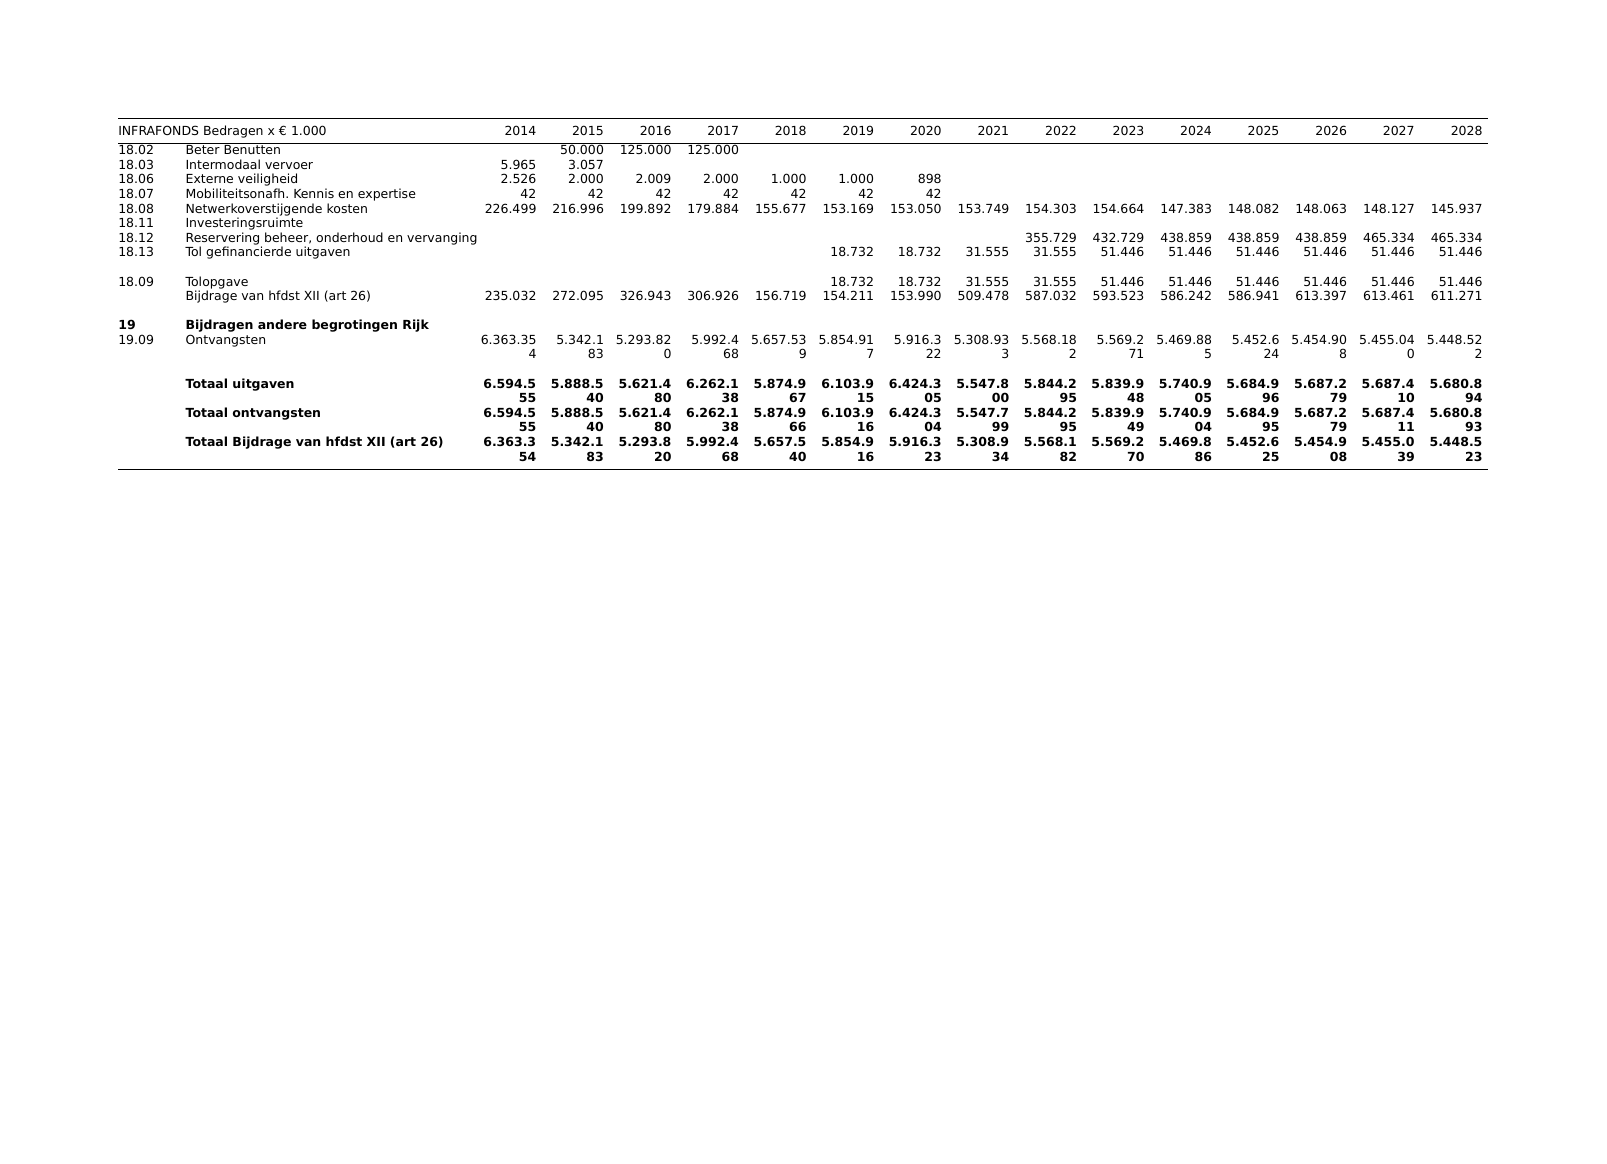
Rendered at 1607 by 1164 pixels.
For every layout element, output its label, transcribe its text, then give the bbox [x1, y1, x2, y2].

table_cell Reservering beheer, onderhoud en vervanging [180, 231, 609, 245]
table_cell 125.000 [610, 144, 677, 158]
table_cell 586.242 [1150, 289, 1218, 303]
table_cell 51.446 [1083, 274, 1150, 289]
table_cell 5.687.279 [1285, 406, 1353, 435]
table_cell Tol gefinancierde uitgaven [180, 245, 474, 260]
table_cell [745, 362, 812, 376]
table_cell 5.448.522 [1420, 333, 1488, 362]
table_cell [474, 245, 542, 260]
table_cell [745, 274, 812, 289]
table_header 2024 [1150, 119, 1218, 143]
table_cell [542, 216, 609, 231]
table_cell [1218, 144, 1285, 158]
table_cell 5.740.905 [1150, 376, 1218, 406]
table_cell 5.448.523 [1420, 435, 1488, 469]
table_cell [812, 318, 880, 333]
table_header 2019 [812, 119, 880, 143]
table_header 2023 [1083, 119, 1150, 143]
table_cell 42 [474, 187, 542, 201]
table_cell [947, 362, 1015, 376]
table_cell 148.082 [1218, 201, 1285, 216]
table_cell 5.916.322 [880, 333, 947, 362]
table_cell 432.729 [1083, 231, 1150, 245]
table_cell [610, 216, 677, 231]
table_cell [1353, 144, 1420, 158]
table_cell 586.941 [1218, 289, 1285, 303]
table_cell [745, 158, 812, 172]
table_cell [1150, 318, 1218, 333]
table_cell [745, 245, 812, 260]
table_cell 147.383 [1150, 201, 1218, 216]
table_cell 5.740.904 [1150, 406, 1218, 435]
table_cell [1015, 362, 1082, 376]
table_cell 5.874.966 [745, 406, 812, 435]
table_cell [947, 172, 1015, 187]
table_cell Netwerkoverstijgende kosten [180, 201, 474, 216]
table_cell [610, 231, 677, 245]
table_header 2018 [745, 119, 812, 143]
table_cell [474, 260, 542, 274]
table_cell 6.363.354 [474, 435, 542, 469]
table_cell [1015, 172, 1082, 187]
table_cell [118, 376, 179, 406]
table_cell Mobiliteitsonafh. Kennis en expertise [180, 187, 474, 201]
table_cell [118, 289, 179, 303]
table_cell Tolopgave [180, 274, 474, 289]
table_cell 5.569.270 [1083, 435, 1150, 469]
table_cell [1420, 172, 1488, 187]
table_cell 5.469.885 [1150, 333, 1218, 362]
table_cell [745, 231, 812, 245]
table_cell [812, 362, 880, 376]
table_cell 5.621.480 [610, 406, 677, 435]
table_cell [1353, 318, 1420, 333]
table_cell 272.095 [542, 289, 609, 303]
table_cell 155.677 [745, 201, 812, 216]
table_cell 31.555 [1015, 274, 1082, 289]
table_cell [1353, 187, 1420, 201]
table_cell [880, 144, 947, 158]
table_cell 6.262.138 [677, 406, 744, 435]
table_cell [1083, 187, 1150, 201]
table_cell [1015, 187, 1082, 201]
table_cell [677, 318, 744, 333]
table_cell [1218, 304, 1285, 318]
table_cell [947, 216, 1015, 231]
table_cell [1083, 362, 1150, 376]
table_cell 5.547.799 [947, 406, 1015, 435]
table_cell 5.568.182 [1015, 435, 1082, 469]
table_cell 5.844.295 [1015, 406, 1082, 435]
table_cell [1015, 260, 1082, 274]
table_cell Externe veiligheid [180, 172, 474, 187]
table_cell 5.854.917 [812, 333, 880, 362]
table_cell 154.211 [812, 289, 880, 303]
table_cell [677, 231, 744, 245]
table_cell [542, 245, 609, 260]
table_cell [1083, 158, 1150, 172]
table_cell 51.446 [1285, 245, 1353, 260]
table_cell [118, 435, 179, 469]
table_cell [474, 274, 542, 289]
table_cell 31.555 [1015, 245, 1082, 260]
table_cell [1150, 158, 1218, 172]
table_cell 5.687.410 [1353, 376, 1420, 406]
table_cell [812, 231, 880, 245]
table_cell [1353, 158, 1420, 172]
table_cell 5.992.468 [677, 435, 744, 469]
table_cell [1150, 260, 1218, 274]
table_cell 145.937 [1420, 201, 1488, 216]
table_cell [880, 318, 947, 333]
table_cell Totaal uitgaven [180, 376, 474, 406]
table_cell [812, 144, 880, 158]
table_cell [474, 304, 542, 318]
table_cell [1083, 304, 1150, 318]
table_cell 42 [745, 187, 812, 201]
table_cell Bijdragen andere begrotingen Rijk [180, 318, 474, 333]
table_cell [677, 158, 744, 172]
table_cell 6.363.354 [474, 333, 542, 362]
table_cell 5.657.540 [745, 435, 812, 469]
table_cell [677, 245, 744, 260]
table_cell 1.000 [745, 172, 812, 187]
table_cell [1218, 318, 1285, 333]
table_cell [745, 304, 812, 318]
table_cell 5.680.894 [1420, 376, 1488, 406]
table_cell 18.12 [118, 231, 179, 245]
table_cell 5.839.949 [1083, 406, 1150, 435]
table_cell 51.446 [1420, 245, 1488, 260]
table_cell 148.127 [1353, 201, 1420, 216]
table_cell [1353, 216, 1420, 231]
table_cell [745, 318, 812, 333]
table_cell 5.916.323 [880, 435, 947, 469]
table_cell 51.446 [1150, 245, 1218, 260]
table_header 2015 [542, 119, 609, 143]
table_cell [947, 158, 1015, 172]
table_cell 5.684.996 [1218, 376, 1285, 406]
table_cell 5.454.908 [1285, 333, 1353, 362]
table_cell 613.397 [1285, 289, 1353, 303]
table_cell 5.452.625 [1218, 435, 1285, 469]
table_cell [1150, 362, 1218, 376]
table_cell 3.057 [542, 158, 609, 172]
table_cell 153.169 [812, 201, 880, 216]
table_cell 5.455.040 [1353, 333, 1420, 362]
table_cell 50.000 [542, 144, 609, 158]
table_cell 154.303 [1015, 201, 1082, 216]
table_cell [947, 144, 1015, 158]
table_cell 18.732 [812, 274, 880, 289]
table_cell 5.342.183 [542, 333, 609, 362]
table_cell [1353, 260, 1420, 274]
table_cell 438.859 [1218, 231, 1285, 245]
table_cell [1218, 172, 1285, 187]
table_cell [880, 304, 947, 318]
table_cell 355.729 [1015, 231, 1082, 245]
table_cell 51.446 [1420, 274, 1488, 289]
table_cell [180, 304, 474, 318]
table_cell [1420, 362, 1488, 376]
table_cell [180, 362, 474, 376]
table_cell [1420, 144, 1488, 158]
table_cell 18.13 [118, 245, 179, 260]
table_cell [542, 304, 609, 318]
table_cell 5.965 [474, 158, 542, 172]
table_cell [1285, 318, 1353, 333]
table_cell [1285, 187, 1353, 201]
table_cell [1150, 187, 1218, 201]
table_cell 5.874.967 [745, 376, 812, 406]
table_cell Intermodaal vervoer [180, 158, 474, 172]
table_cell 5.680.893 [1420, 406, 1488, 435]
table_cell [1420, 158, 1488, 172]
table_cell 326.943 [610, 289, 677, 303]
table_header 2022 [1015, 119, 1082, 143]
table_cell [1083, 216, 1150, 231]
table_cell 2.000 [677, 172, 744, 187]
table_cell 5.547.800 [947, 376, 1015, 406]
table_cell 5.621.480 [610, 376, 677, 406]
table_cell [610, 158, 677, 172]
table_cell 306.926 [677, 289, 744, 303]
table_cell 5.844.295 [1015, 376, 1082, 406]
table_cell 5.455.039 [1353, 435, 1420, 469]
table_cell 153.749 [947, 201, 1015, 216]
table_cell [542, 318, 609, 333]
table_cell [1218, 260, 1285, 274]
table_cell Totaal Bijdrage van hfdst XII (art 26) [180, 435, 474, 469]
table_cell 898 [880, 172, 947, 187]
table_cell [474, 362, 542, 376]
table_cell [812, 260, 880, 274]
table_cell 179.884 [677, 201, 744, 216]
table_header 2025 [1218, 119, 1285, 143]
table_cell [1218, 362, 1285, 376]
table_cell [1015, 144, 1082, 158]
table_cell 154.664 [1083, 201, 1150, 216]
table_cell 31.555 [947, 245, 1015, 260]
table_cell 18.06 [118, 172, 179, 187]
table_cell 153.050 [880, 201, 947, 216]
table_cell 51.446 [1353, 274, 1420, 289]
table_cell [1285, 260, 1353, 274]
table_cell 5.308.933 [947, 333, 1015, 362]
table_cell [1285, 158, 1353, 172]
table_cell 5.888.540 [542, 406, 609, 435]
table_cell [677, 274, 744, 289]
table_cell 226.499 [474, 201, 542, 216]
table_cell [947, 304, 1015, 318]
table_cell 611.271 [1420, 289, 1488, 303]
table_cell 5.569.271 [1083, 333, 1150, 362]
table_cell [610, 245, 677, 260]
table_cell [118, 304, 179, 318]
table_header 2014 [474, 119, 542, 143]
table_cell [947, 231, 1015, 245]
table_cell [1015, 304, 1082, 318]
table_cell 18.732 [880, 274, 947, 289]
table_cell Beter Benutten [180, 144, 474, 158]
table_cell 199.892 [610, 201, 677, 216]
table_cell 235.032 [474, 289, 542, 303]
table_cell [1083, 318, 1150, 333]
table_cell [1083, 172, 1150, 187]
table_cell [1083, 260, 1150, 274]
table_cell 6.424.305 [880, 376, 947, 406]
table_cell [542, 274, 609, 289]
table_cell 6.424.304 [880, 406, 947, 435]
table_cell 5.454.908 [1285, 435, 1353, 469]
table_cell 42 [677, 187, 744, 201]
table_cell [610, 362, 677, 376]
table_cell 51.446 [1083, 245, 1150, 260]
table_cell [1015, 216, 1082, 231]
table_cell [474, 216, 542, 231]
table_cell 6.594.555 [474, 376, 542, 406]
table_cell [180, 260, 474, 274]
table_cell 18.732 [880, 245, 947, 260]
table_cell [947, 260, 1015, 274]
table_cell [610, 304, 677, 318]
table_cell [880, 362, 947, 376]
table_cell 148.063 [1285, 201, 1353, 216]
table_cell [118, 260, 179, 274]
table_header 2017 [677, 119, 744, 143]
table_cell 19 [118, 318, 179, 333]
table_cell [1420, 318, 1488, 333]
table_cell 51.446 [1285, 274, 1353, 289]
table_cell 5.839.948 [1083, 376, 1150, 406]
table_header INFRAFONDS Bedragen x € 1.000 [118, 119, 474, 143]
table_cell [1285, 216, 1353, 231]
table_cell [1420, 216, 1488, 231]
table_cell 465.334 [1420, 231, 1488, 245]
table_cell [947, 318, 1015, 333]
table_cell 593.523 [1083, 289, 1150, 303]
table_cell [1353, 172, 1420, 187]
table_cell [610, 260, 677, 274]
table_cell Bijdrage van hfdst XII (art 26) [180, 289, 474, 303]
table_cell [1150, 144, 1218, 158]
table_cell 613.461 [1353, 289, 1420, 303]
table_cell [812, 216, 880, 231]
table_cell 216.996 [542, 201, 609, 216]
table_cell [1218, 187, 1285, 201]
table_cell [1015, 318, 1082, 333]
table_cell 42 [542, 187, 609, 201]
table_cell 6.262.138 [677, 376, 744, 406]
table_cell 5.293.820 [610, 435, 677, 469]
table_cell 587.032 [1015, 289, 1082, 303]
table_cell [812, 158, 880, 172]
table_header 2027 [1353, 119, 1420, 143]
table_cell 18.03 [118, 158, 179, 172]
table_cell [542, 260, 609, 274]
table_cell [1150, 216, 1218, 231]
table_cell 5.293.820 [610, 333, 677, 362]
table_cell [1015, 158, 1082, 172]
table_cell 5.568.182 [1015, 333, 1082, 362]
table_cell 42 [880, 187, 947, 201]
table_cell Investeringsruimte [180, 216, 474, 231]
table_cell [118, 362, 179, 376]
table_cell [1285, 304, 1353, 318]
table_cell 6.103.915 [812, 376, 880, 406]
table_cell 5.687.279 [1285, 376, 1353, 406]
table_cell [677, 260, 744, 274]
table_cell [745, 144, 812, 158]
table_cell [745, 216, 812, 231]
table_cell 438.859 [1150, 231, 1218, 245]
table_header 2026 [1285, 119, 1353, 143]
table_cell [745, 260, 812, 274]
table_cell 156.719 [745, 289, 812, 303]
table_cell 438.859 [1285, 231, 1353, 245]
table_cell Ontvangsten [180, 333, 474, 362]
table_cell [1083, 144, 1150, 158]
table_cell 18.11 [118, 216, 179, 231]
table_cell 5.684.995 [1218, 406, 1285, 435]
table_cell [1150, 304, 1218, 318]
table_cell [118, 406, 179, 435]
table_cell 51.446 [1218, 245, 1285, 260]
table_cell [1420, 187, 1488, 201]
table_header 2021 [947, 119, 1015, 143]
table_cell [1420, 304, 1488, 318]
table_cell [1353, 304, 1420, 318]
table_cell [677, 362, 744, 376]
table_cell [880, 231, 947, 245]
table_cell [1285, 172, 1353, 187]
table_cell [1285, 362, 1353, 376]
table_cell 2.000 [542, 172, 609, 187]
table_cell 5.469.886 [1150, 435, 1218, 469]
table_cell [1285, 144, 1353, 158]
table_cell [812, 304, 880, 318]
table_cell 1.000 [812, 172, 880, 187]
table_cell 465.334 [1353, 231, 1420, 245]
table_cell [677, 304, 744, 318]
table_cell 6.594.555 [474, 406, 542, 435]
table_cell [880, 260, 947, 274]
table_cell [947, 187, 1015, 201]
table_cell Totaal ontvangsten [180, 406, 474, 435]
table_cell 5.657.539 [745, 333, 812, 362]
table_cell 153.990 [880, 289, 947, 303]
table_cell 42 [610, 187, 677, 201]
table_header 2016 [610, 119, 677, 143]
table_cell 5.992.468 [677, 333, 744, 362]
table_cell [474, 144, 542, 158]
table_cell 5.308.934 [947, 435, 1015, 469]
table_cell [880, 216, 947, 231]
table_cell 18.07 [118, 187, 179, 201]
table_cell 6.103.916 [812, 406, 880, 435]
table_header 2020 [880, 119, 947, 143]
table_cell 18.08 [118, 201, 179, 216]
table_cell [880, 158, 947, 172]
table_cell [1218, 216, 1285, 231]
table_cell 51.446 [1150, 274, 1218, 289]
table_cell 5.342.183 [542, 435, 609, 469]
table_cell 19.09 [118, 333, 179, 362]
table_cell [610, 274, 677, 289]
table_cell 2.526 [474, 172, 542, 187]
table_cell 51.446 [1218, 274, 1285, 289]
table_cell [1218, 158, 1285, 172]
table_cell 509.478 [947, 289, 1015, 303]
table_cell [1420, 260, 1488, 274]
table_cell 5.687.411 [1353, 406, 1420, 435]
table_cell [1150, 172, 1218, 187]
table_cell 42 [812, 187, 880, 201]
table_cell 18.732 [812, 245, 880, 260]
table_cell 125.000 [677, 144, 744, 158]
table_cell [610, 318, 677, 333]
table_cell 18.09 [118, 274, 179, 289]
table_cell 5.888.540 [542, 376, 609, 406]
table_cell [1353, 362, 1420, 376]
table_cell 31.555 [947, 274, 1015, 289]
table_cell 2.009 [610, 172, 677, 187]
table_cell 18.02 [118, 144, 179, 158]
table_cell 5.452.624 [1218, 333, 1285, 362]
table_cell [542, 362, 609, 376]
table_cell 51.446 [1353, 245, 1420, 260]
table_cell [474, 318, 542, 333]
table_cell 5.854.916 [812, 435, 880, 469]
table_header 2028 [1420, 119, 1488, 143]
table_cell [677, 216, 744, 231]
